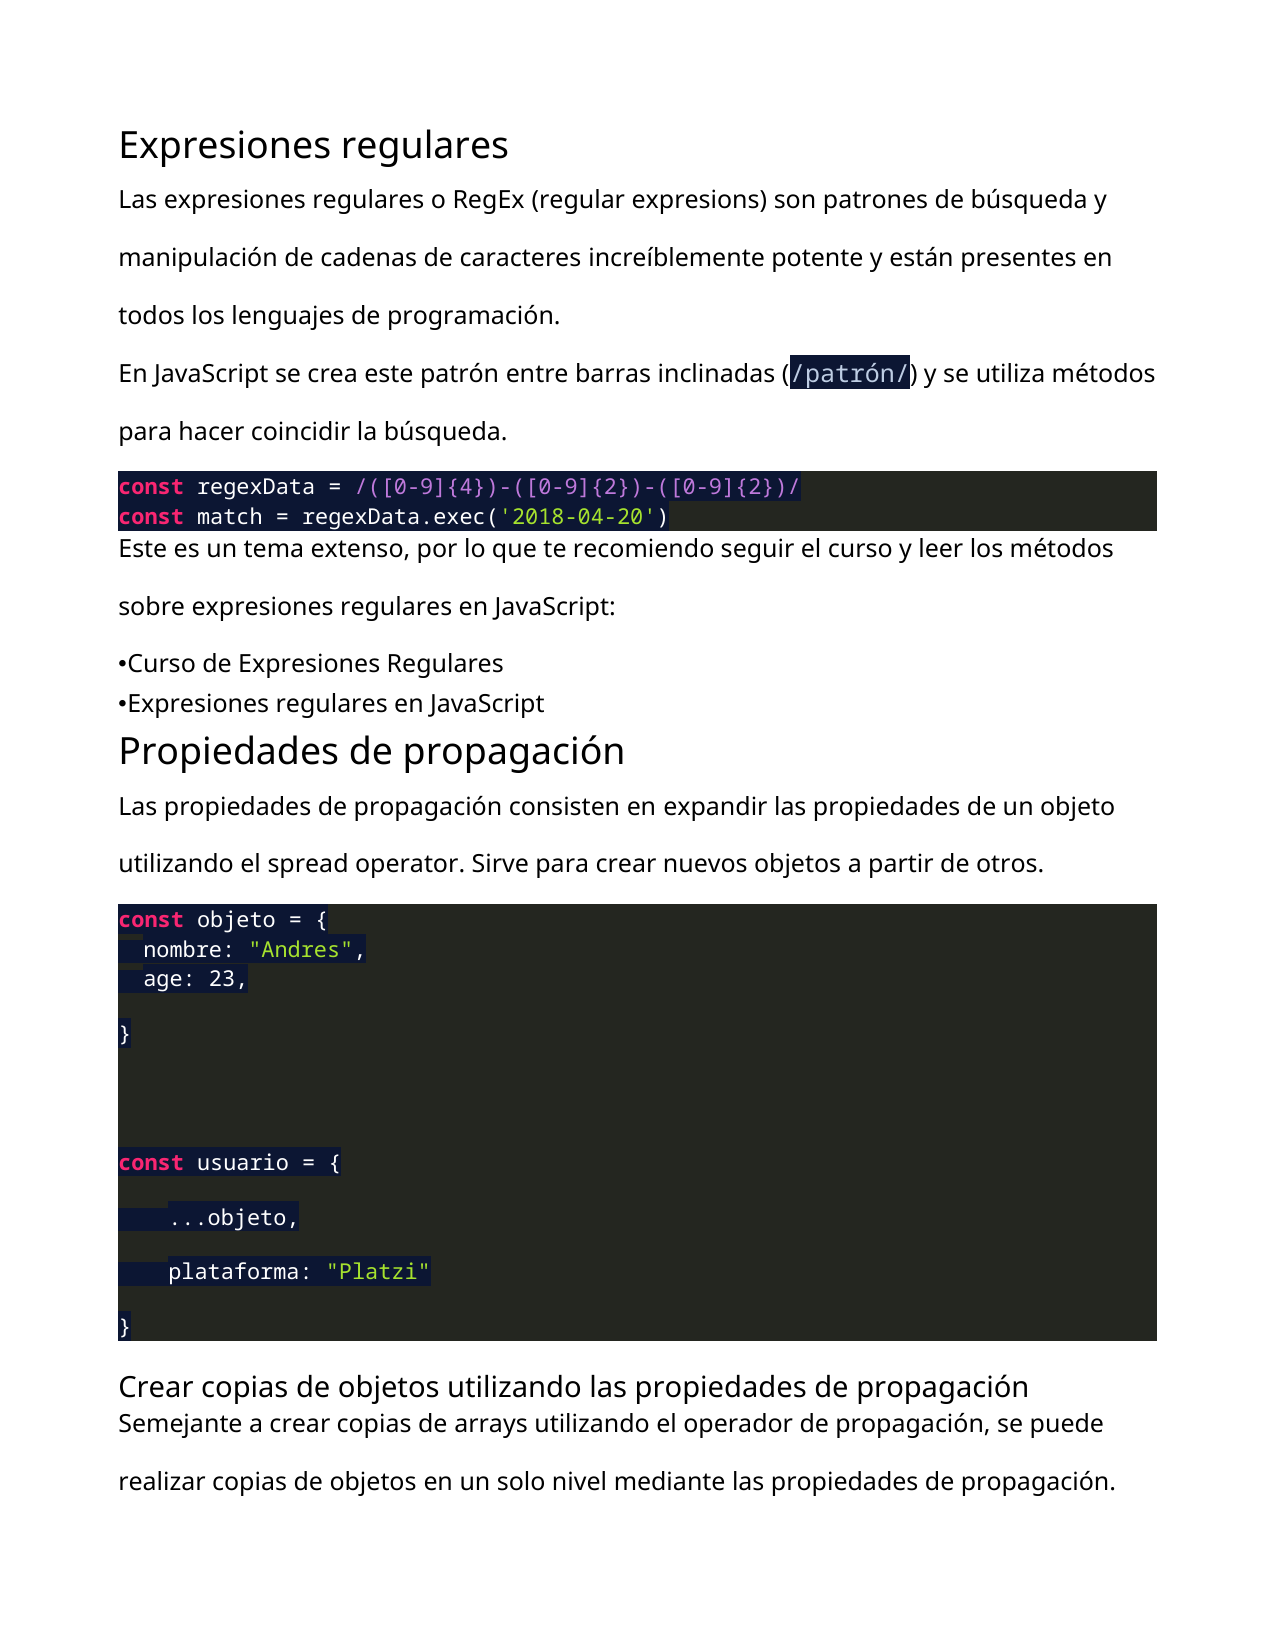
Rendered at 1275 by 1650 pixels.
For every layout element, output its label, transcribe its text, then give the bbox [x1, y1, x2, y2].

text Las propiedades de propagación consisten en expandir las propiedades de un objeto utilizando el spread operator. Sirve para crear nuevos objetos a partir de otros. [118, 788, 1157, 880]
list Expresiones regulares en JavaScript [118, 685, 1157, 719]
text const match = regexData.exec('2018-04-20') [118, 501, 1157, 531]
list Curso de Expresiones Regulares [118, 646, 1157, 680]
text Este es un tema extenso, por lo que te recomiendo seguir el curso y leer los métodos sobre expresiones regulares en JavaScript: [118, 531, 1157, 622]
text Semejante a crear copias de arrays utilizando el operador de propagación, se puede realizar copias de objetos en un solo nivel mediante las propiedades de propagación. [118, 1406, 1157, 1497]
text ...objeto, [118, 1201, 1157, 1231]
text const usuario = { [118, 1147, 1157, 1176]
subtitle Expresiones regulares [118, 118, 1157, 169]
text plataforma: "Platzi" [118, 1256, 1157, 1286]
text const regexData = /([0-9]{4})-([0-9]{2})-([0-9]{2})/ [118, 471, 1157, 501]
text En JavaScript se crea este patrón entre barras inclinadas (/patrón/) y se utiliza métodos para hacer coincidir la búsqueda. [118, 355, 1157, 447]
text } [118, 1018, 1157, 1048]
text const objeto = { [118, 904, 1157, 934]
text Las expresiones regulares o RegEx (regular expresions) son patrones de búsqueda y manipulación de cadenas de caracteres increíblemente potente y están presentes en todos los lenguajes de programación. [118, 182, 1157, 332]
subtitle Crear copias de objetos utilizando las propiedades de propagación [118, 1366, 1157, 1406]
subtitle Propiedades de propagación [118, 724, 1157, 776]
text } [118, 1311, 1157, 1341]
text age: 23, [118, 963, 1157, 993]
text nombre: "Andres", [118, 934, 1157, 963]
